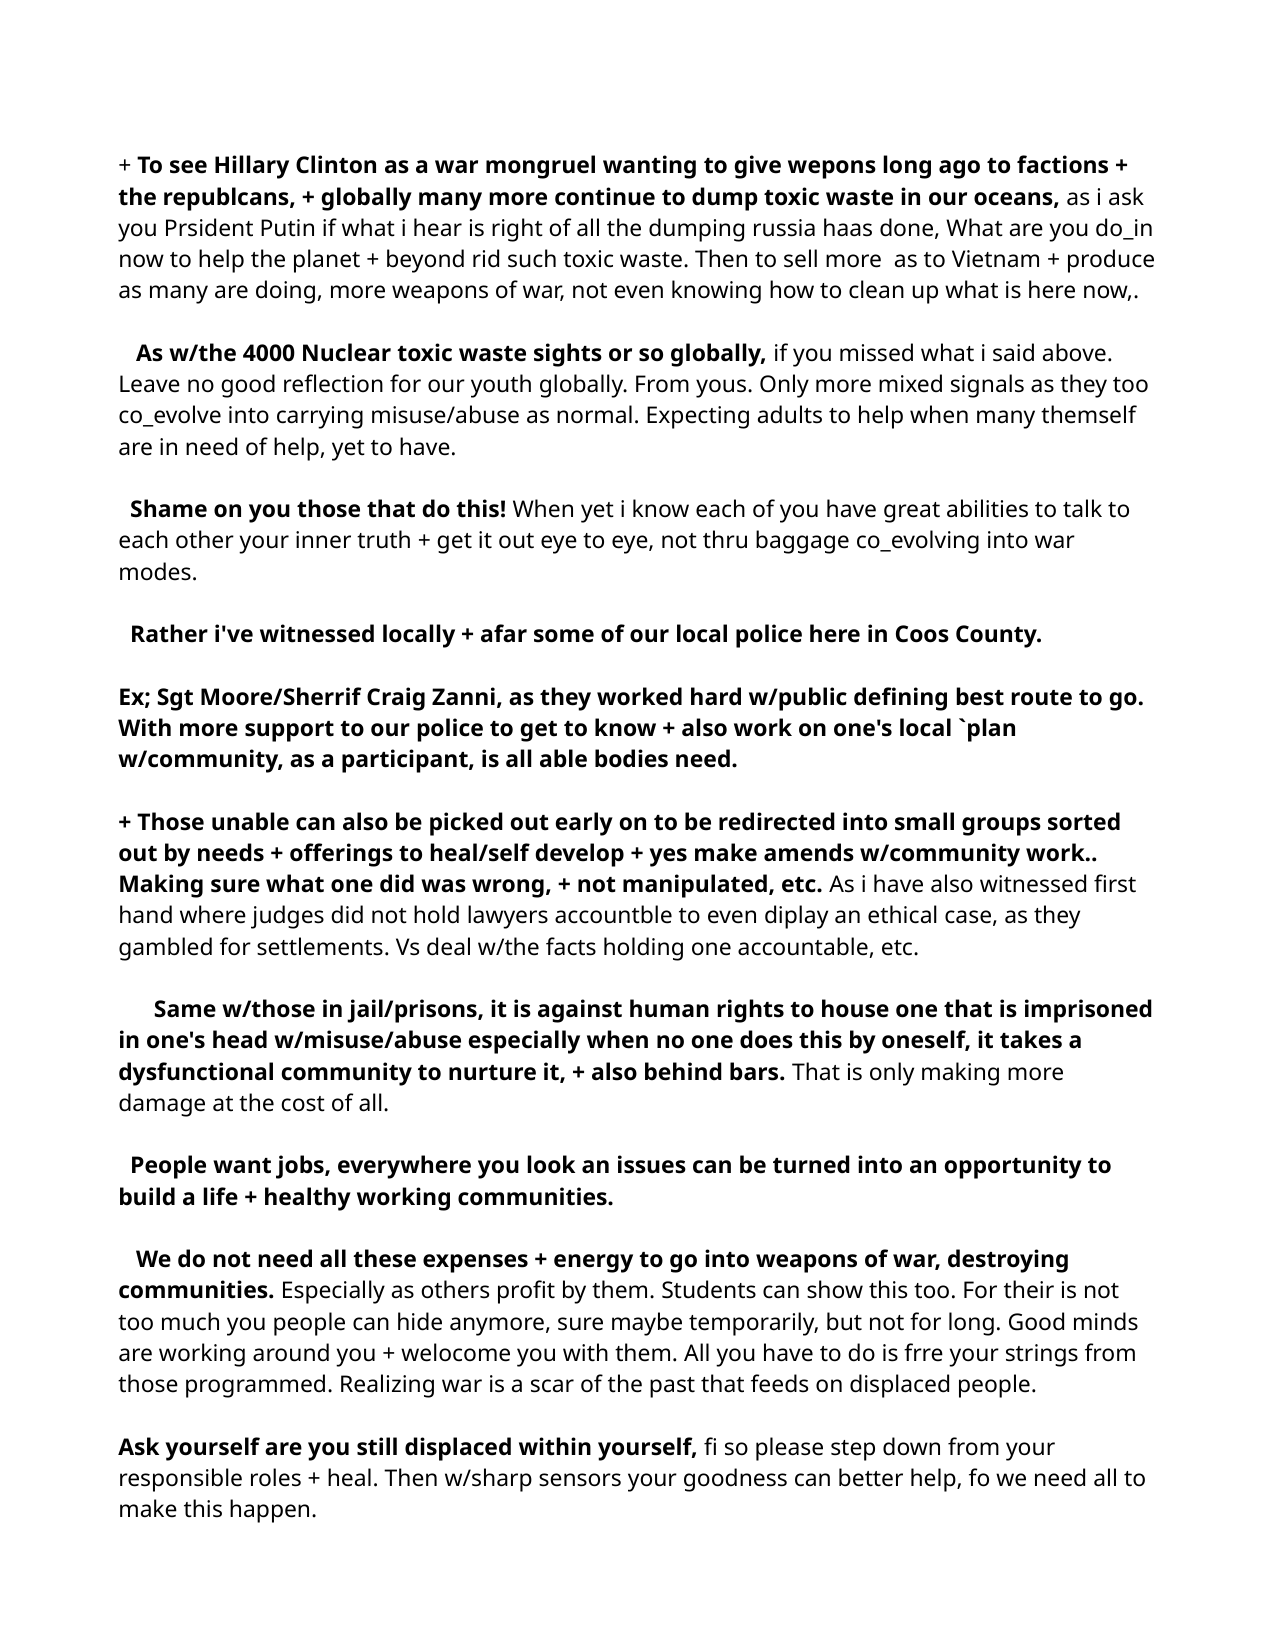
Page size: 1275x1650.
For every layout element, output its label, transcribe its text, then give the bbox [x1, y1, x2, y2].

text As w/the 4000 Nuclear toxic waste sights or so globally, if you missed what i said above. Leave no good reflection for our youth globally. From yous. Only more mixed signals as they too co_evolve into carrying misuse/abuse as normal. Expecting adults to help when many themself are in need of help, yet to have. [118, 337, 1157, 462]
text People want jobs, everywhere you look an issues can be turned into an opportunity to build a life + healthy working communities. [118, 1149, 1157, 1212]
text Same w/those in jail/prisons, it is against human rights to house one that is imprisoned in one's head w/misuse/abuse especially when no one does this by oneself, it takes a dysfunctional community to nurture it, + also behind bars. That is only making more damage at the cost of all. [118, 993, 1157, 1118]
text Rather i've witnessed locally + afar some of our local police here in Coos County. [118, 618, 1157, 649]
text Ex; Sgt Moore/Sherrif Craig Zanni, as they worked hard w/public defining best route to go. With more support to our police to get to know + also work on one's local `plan w/community, as a participant, is all able bodies need. [118, 681, 1157, 774]
text We do not need all these expenses + energy to go into weapons of war, destroying communities. Especially as others profit by them. Students can show this too. For their is not too much you people can hide anymore, sure maybe temporarily, but not for long. Good minds are working around you + welocome you with them. All you have to do is frre your strings from those programmed. Realizing war is a scar of the past that feeds on displaced people. [118, 1243, 1157, 1399]
text Ask yourself are you still displaced within yourself, fi so please step down from your responsible roles + heal. Then w/sharp sensors your goodness can better help, fo we need all to make this happen. [118, 1431, 1157, 1524]
text Shame on you those that do this! When yet i know each of you have great abilities to talk to each other your inner truth + get it out eye to eye, not thru baggage co_evolving into war modes. [118, 493, 1157, 587]
text + To see Hillary Clinton as a war mongruel wanting to give wepons long ago to factions + the republcans, + globally many more continue to dump toxic waste in our oceans, as i ask you Prsident Putin if what i hear is right of all the dumping russia haas done, What are you do_in now to help the planet + beyond rid such toxic waste. Then to sell more as to Vietnam + produce as many are doing, more weapons of war, not even knowing how to clean up what is here now,. [118, 149, 1157, 306]
text + Those unable can also be picked out early on to be redirected into small groups sorted out by needs + offerings to heal/self develop + yes make amends w/community work.. Making sure what one did was wrong, + not manipulated, etc. As i have also witnessed first hand where judges did not hold lawyers accountble to even diplay an ethical case, as they gambled for settlements. Vs deal w/the facts holding one accountable, etc. [118, 806, 1157, 962]
